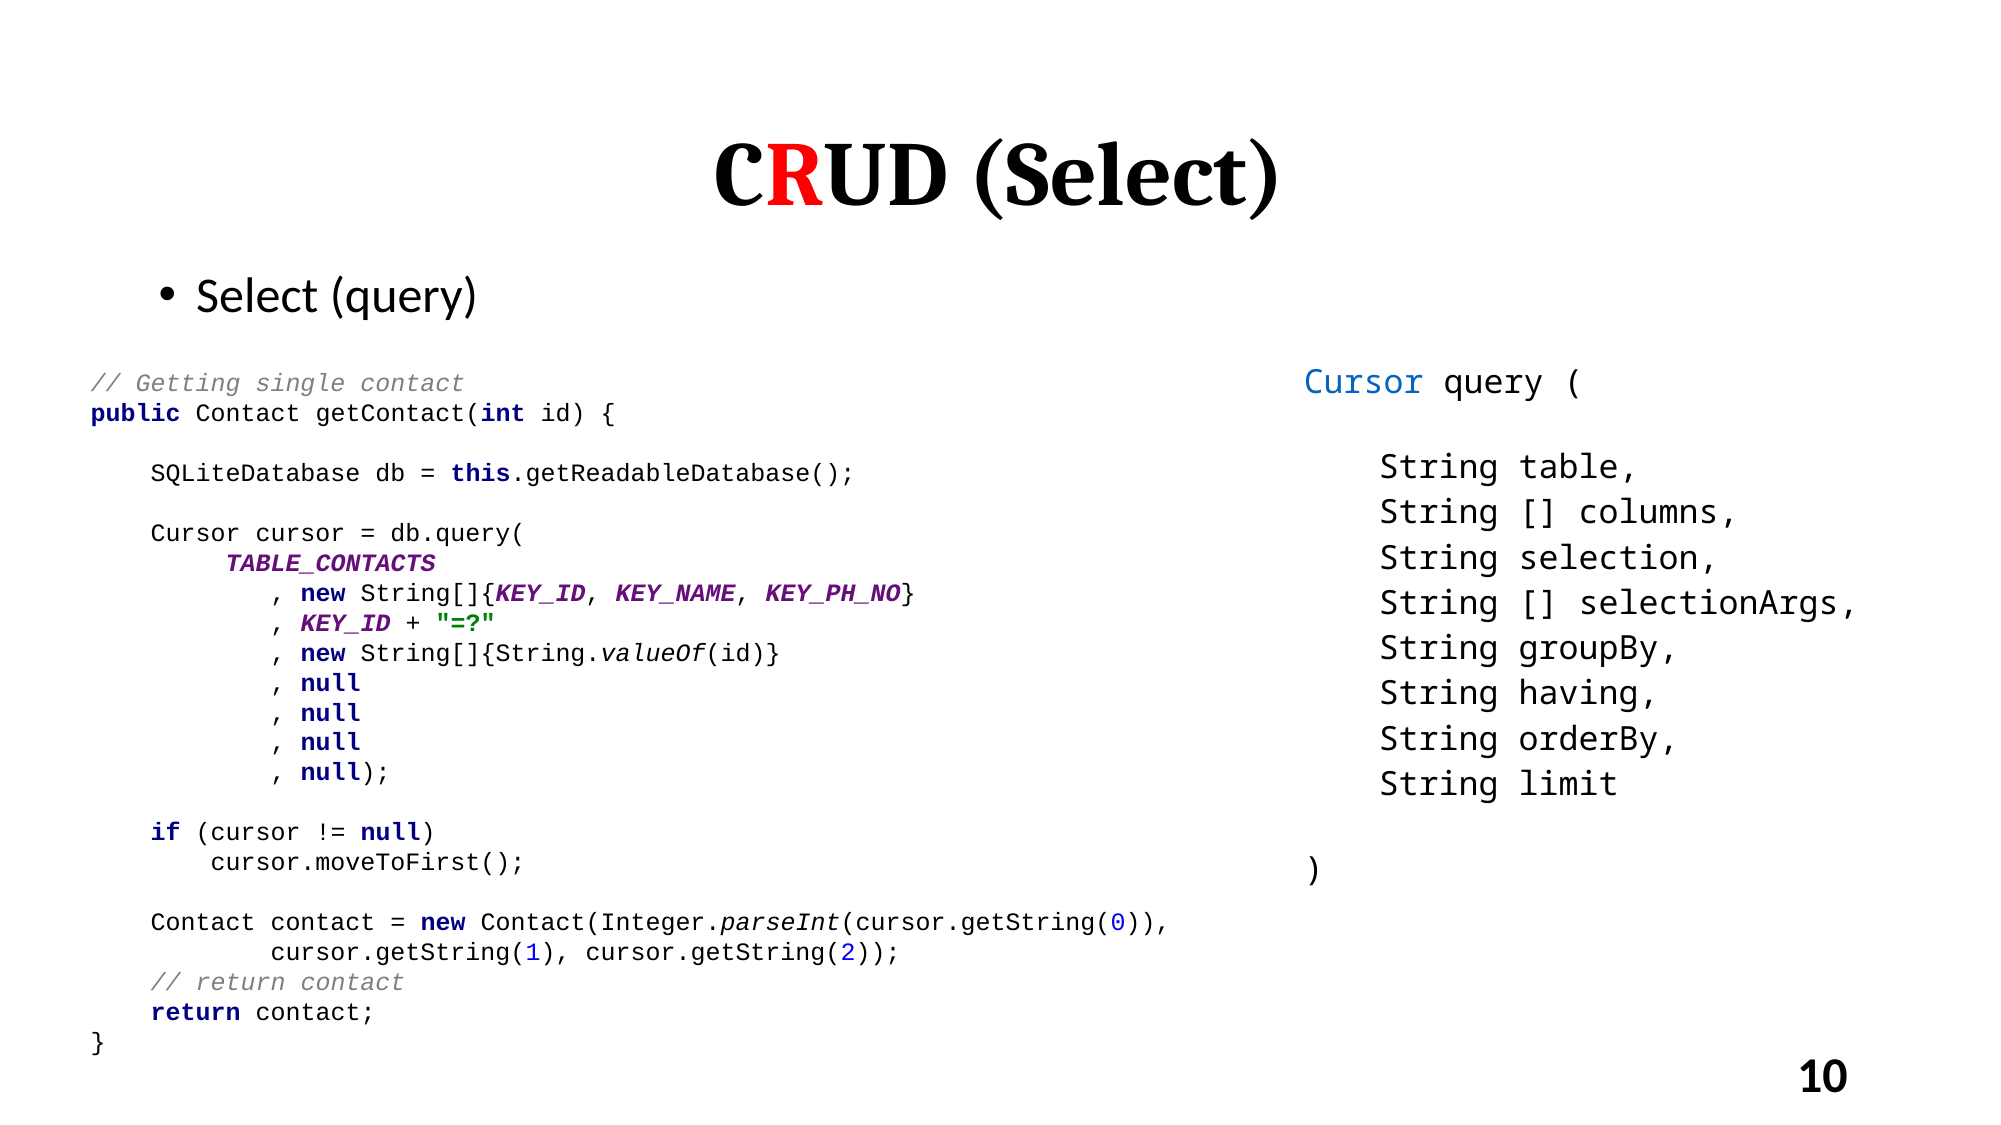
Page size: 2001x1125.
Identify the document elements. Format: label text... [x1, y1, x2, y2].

slide_number [1412, 1042, 1863, 1103]
list Select (query) [143, 261, 1869, 991]
text_box // Getting single contact public Contact getContact(int id) { SQLiteDatabase db = this.getReadableDatabase(); Cursor cursor = db.query( TABLE_CONTACTS , new String[]{KEY_ID, KEY_NAME, KEY_PH_NO} , KEY_ID + "=?" , new String[]{String.valueOf(id)} , null , null , null , null); if (cursor != null) cursor.moveToFirst(); Contact contact = new Contact(Integer.parseInt(cursor.getString(0)), cursor.getString(1), cursor.getString(2)); // return contact return contact; } [75, 358, 1234, 1063]
title CRUD (Select) [137, 59, 1863, 278]
text_box Cursor query ( String table, String [] columns, String selection, String [] selectionArgs, String groupBy, String having, String orderBy, String limit ) [1303, 334, 1909, 914]
